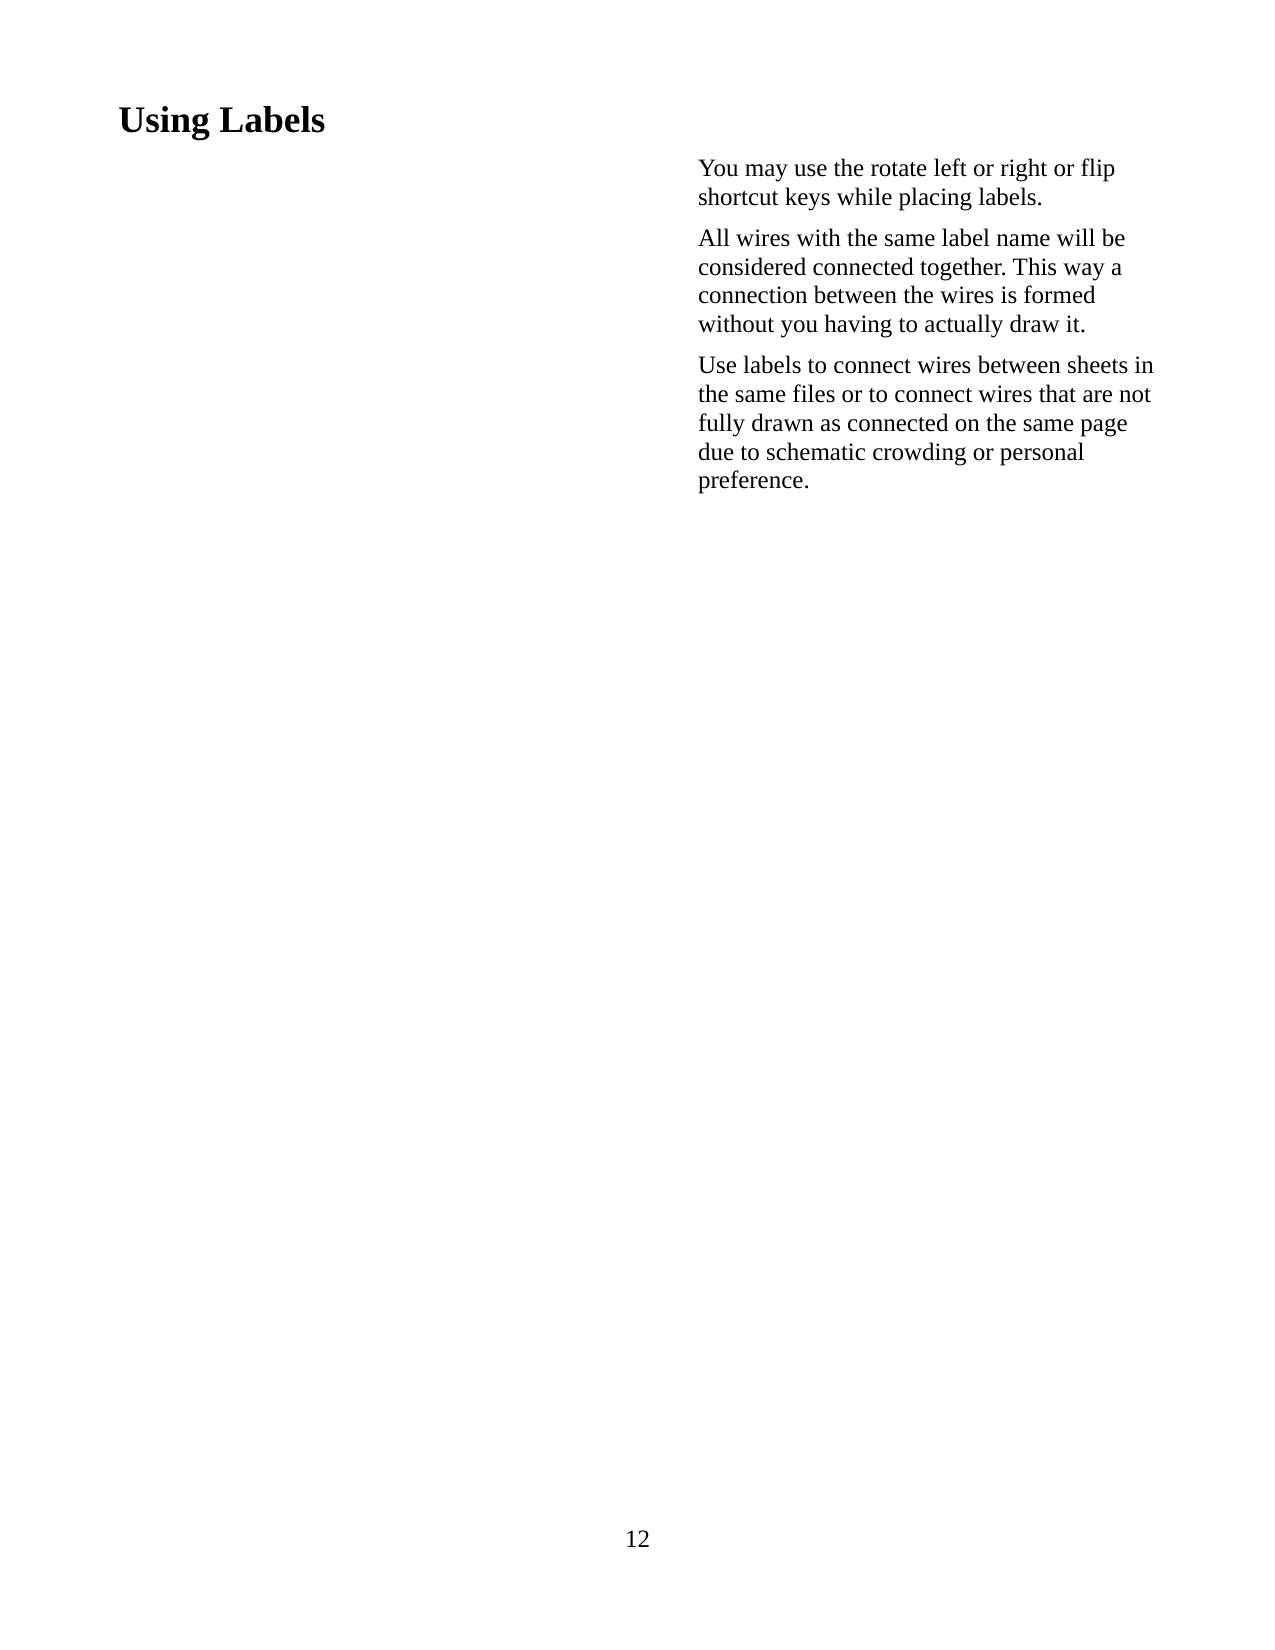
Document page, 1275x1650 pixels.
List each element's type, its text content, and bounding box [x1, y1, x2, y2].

text All wires with the same label name will be considered connected together. This way a connection between the wires is formed without you having to actually draw it. [118, 223, 1157, 338]
text Using Labels [118, 97, 1157, 141]
text You may use the rotate left or right or flip shortcut keys while placing labels. [118, 153, 1157, 211]
text Use labels to connect wires between sheets in the same files or to connect wires that are not fully drawn as connected on the same page due to schematic crowding or personal preference. [118, 351, 1157, 494]
